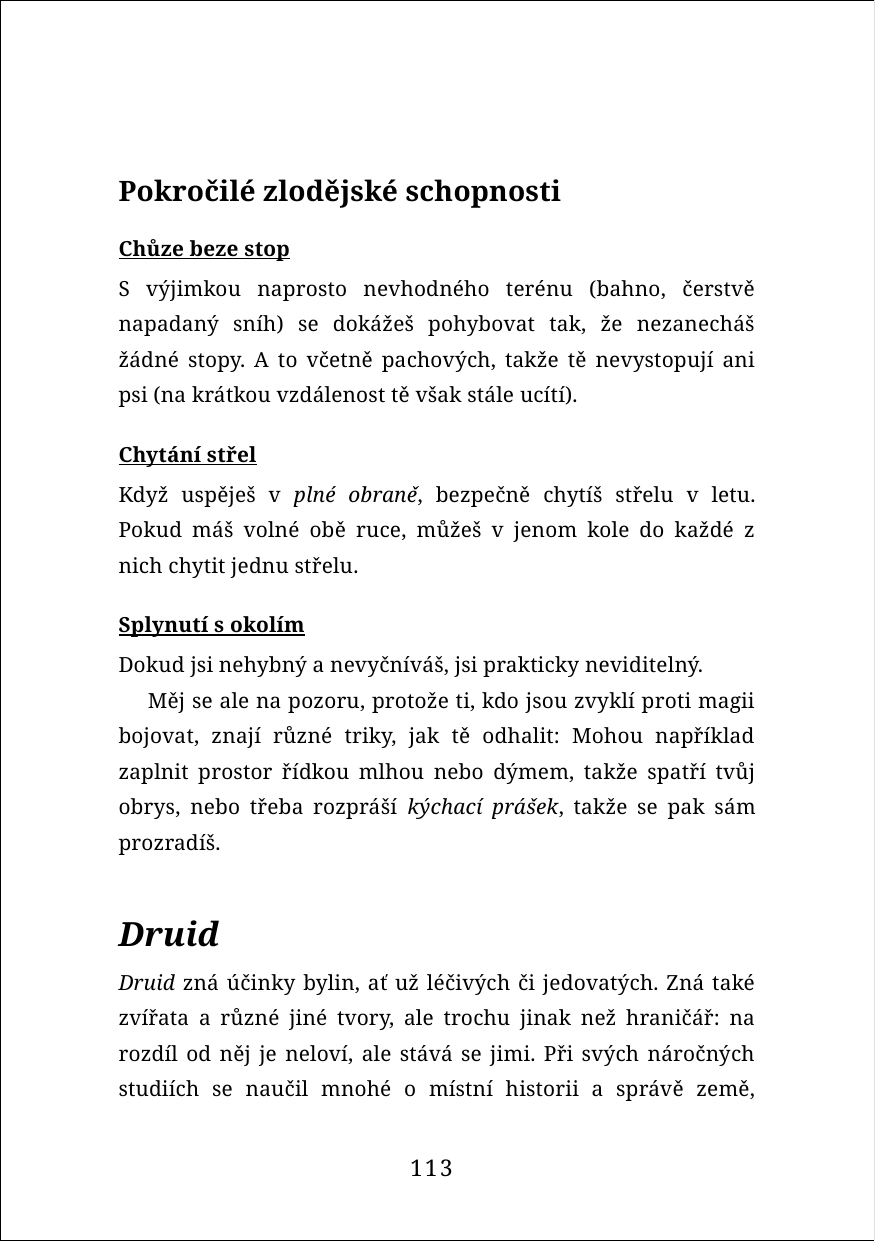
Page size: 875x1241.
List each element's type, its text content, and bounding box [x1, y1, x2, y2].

subtitle Druid [118, 911, 756, 956]
subtitle Pokročilé zlodějské schopnosti [118, 172, 756, 210]
text Dokud jsi nehybný a nevyčníváš, jsi prakticky neviditelný. Měj se ale na pozoru, protože ti, kdo jsou zvyklí proti magii bojovat, znají různé triky, jak tě odhalit: Mohou například zaplnit prostor řídkou mlhou nebo dýmem, takže spatří tvůj obrys, nebo třeba rozpráší kýchací prášek, takže se pak sám prozradíš. [118, 650, 756, 856]
text Druid zná účinky bylin, ať už léčivých či jedovatých. Zná také zvířata a různé jiné tvory, ale trochu jinak než hraničář: na rozdíl od něj je neloví, ale stává se jimi. Při svých náročných studiích se naučil mnohé o místní historii a správě země, [118, 968, 756, 1103]
subtitle Chytání střel [118, 440, 756, 468]
subtitle Chůze beze stop [118, 234, 756, 262]
text S výjimkou naprosto nevhodného terénu (bahno, čerstvě napadaný sníh) se dokážeš pohybovat tak, že nezanecháš žádné stopy. A to včetně pachových, takže tě nevystopují ani psi (na krátkou vzdálenost tě však stále ucítí). [118, 274, 756, 409]
text Když uspěješ v plné obraně, bezpečně chytíš střelu v letu. Pokud máš volné obě ruce, můžeš v jenom kole do každé z nich chytit jednu střelu. [118, 480, 756, 579]
subtitle Splynutí s okolím [118, 610, 756, 638]
